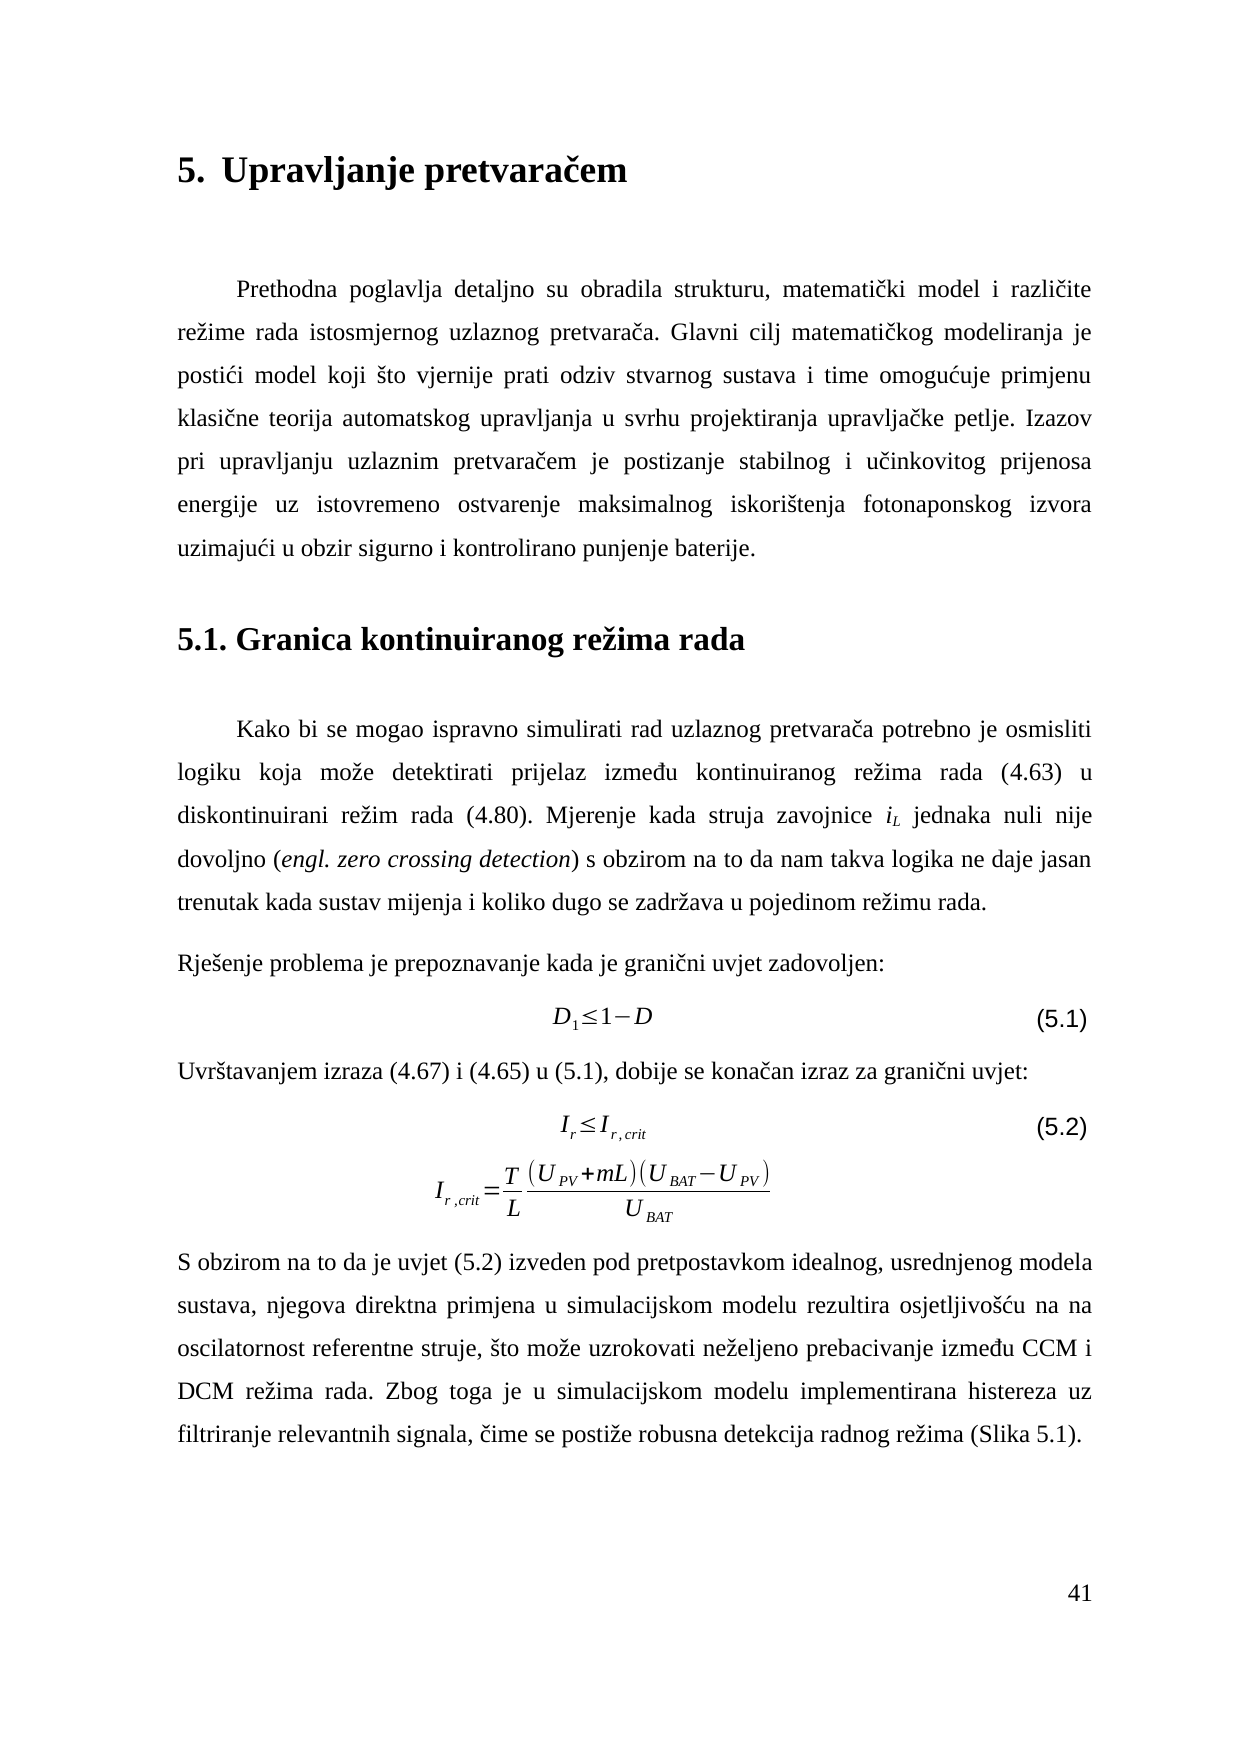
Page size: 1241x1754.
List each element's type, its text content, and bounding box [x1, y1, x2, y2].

table_header [177, 997, 1028, 1044]
table_header (5.2) [1028, 1105, 1093, 1152]
subtitle Granica kontinuiranog režima rada [177, 619, 1093, 658]
text Kako bi se mogao ispravno simulirati rad uzlaznog pretvarača potrebno je osmisliti logiku koja može detektirati prijelaz između kontinuiranog režima rada (4.63) u diskontinuirani režim rada (4.80). Mjerenje kada struja zavojnice iL jednaka nuli nije dovoljno (engl. zero crossing detection) s obzirom na to da nam takva logika ne daje jasan trenutak kada sustav mijenja i koliko dugo se zadržava u pojedinom režimu rada. [177, 714, 1093, 916]
text Prethodna poglavlja detaljno su obradila strukturu, matematički model i različite režime rada istosmjernog uzlaznog pretvarača. Glavni cilj matematičkog modeliranja je postići model koji što vjernije prati odziv stvarnog sustava i time omogućuje primjenu klasične teorija automatskog upravljanja u svrhu projektiranja upravljačke petlje. Izazov pri upravljanju uzlaznim pretvaračem je postizanje stabilnog i učinkovitog prijenosa energije uz istovremeno ostvarenje maksimalnog iskorištenja fotonaponskog izvora uzimajući u obzir sigurno i kontrolirano punjenje baterije. [177, 274, 1093, 561]
text Uvrštavanjem izraza (4.67) i (4.65) u (5.1), dobije se konačan izraz za granični uvjet: [177, 1056, 1093, 1085]
table_cell [177, 1153, 1028, 1235]
text Rješenje problema je prepoznavanje kada je granični uvjet zadovoljen: [177, 948, 1093, 977]
text S obzirom na to da je uvjet (5.2) izveden pod pretpostavkom idealnog, usrednjenog modela sustava, njegova direktna primjena u simulacijskom modelu rezultira osjetljivošću na na oscilatornost referentne struje, što može uzrokovati neželjeno prebacivanje između CCM i DCM režima rada. Zbog toga je u simulacijskom modelu implementirana histereza uz filtriranje relevantnih signala, čime se postiže robusna detekcija radnog režima (Slika 5.1). [177, 1247, 1093, 1448]
table_header (5.1) [1028, 997, 1093, 1044]
subtitle Upravljanje pretvaračem [177, 148, 1093, 191]
table_header [177, 1105, 1028, 1152]
table_cell [1028, 1153, 1093, 1235]
